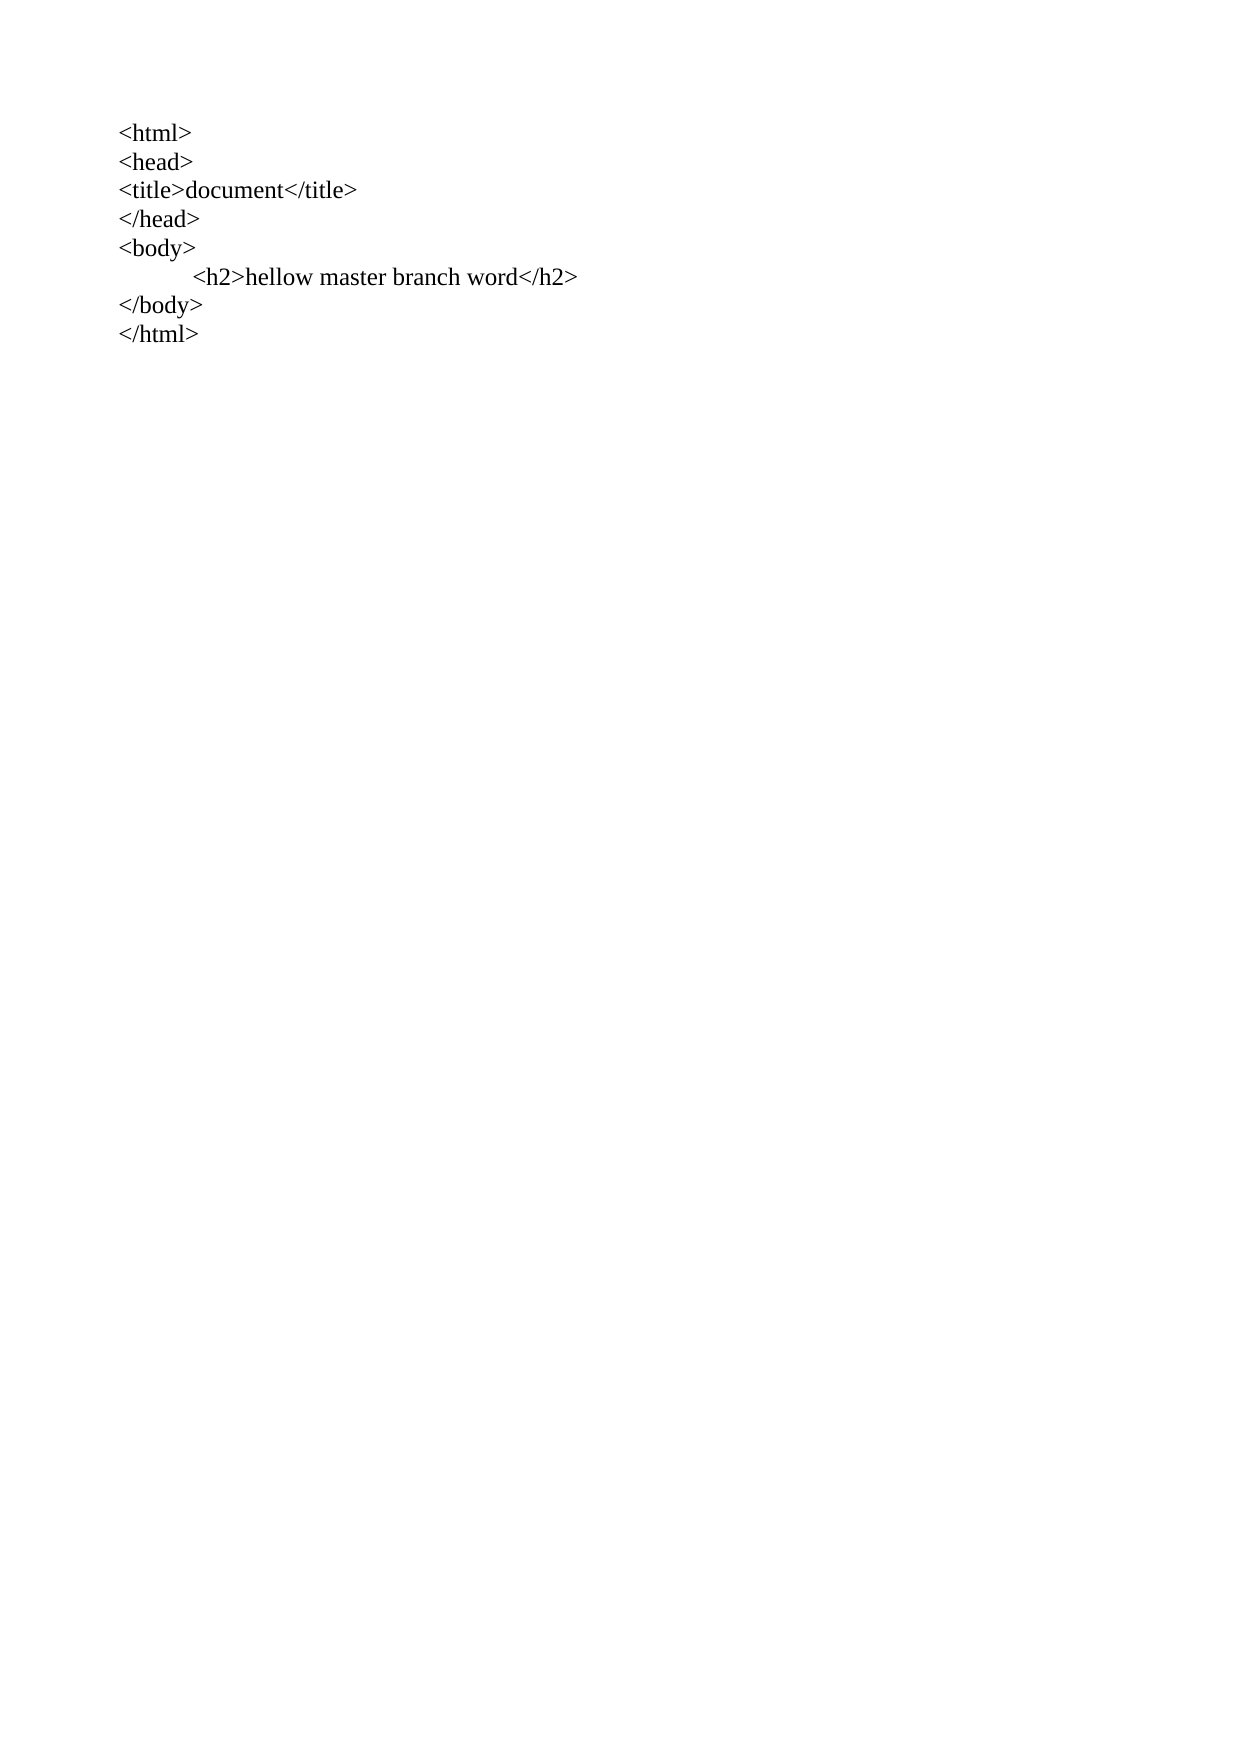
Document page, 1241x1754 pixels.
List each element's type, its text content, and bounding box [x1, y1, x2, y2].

text <h2>hellow master branch word</h2> [118, 262, 1122, 291]
text </head> [118, 204, 1122, 233]
text <title>document</title> [118, 176, 1122, 204]
text </body> [118, 291, 1122, 319]
text <head> [118, 147, 1122, 176]
text </html> [118, 319, 1122, 348]
text <body> [118, 233, 1122, 262]
text <html> [118, 118, 1122, 147]
